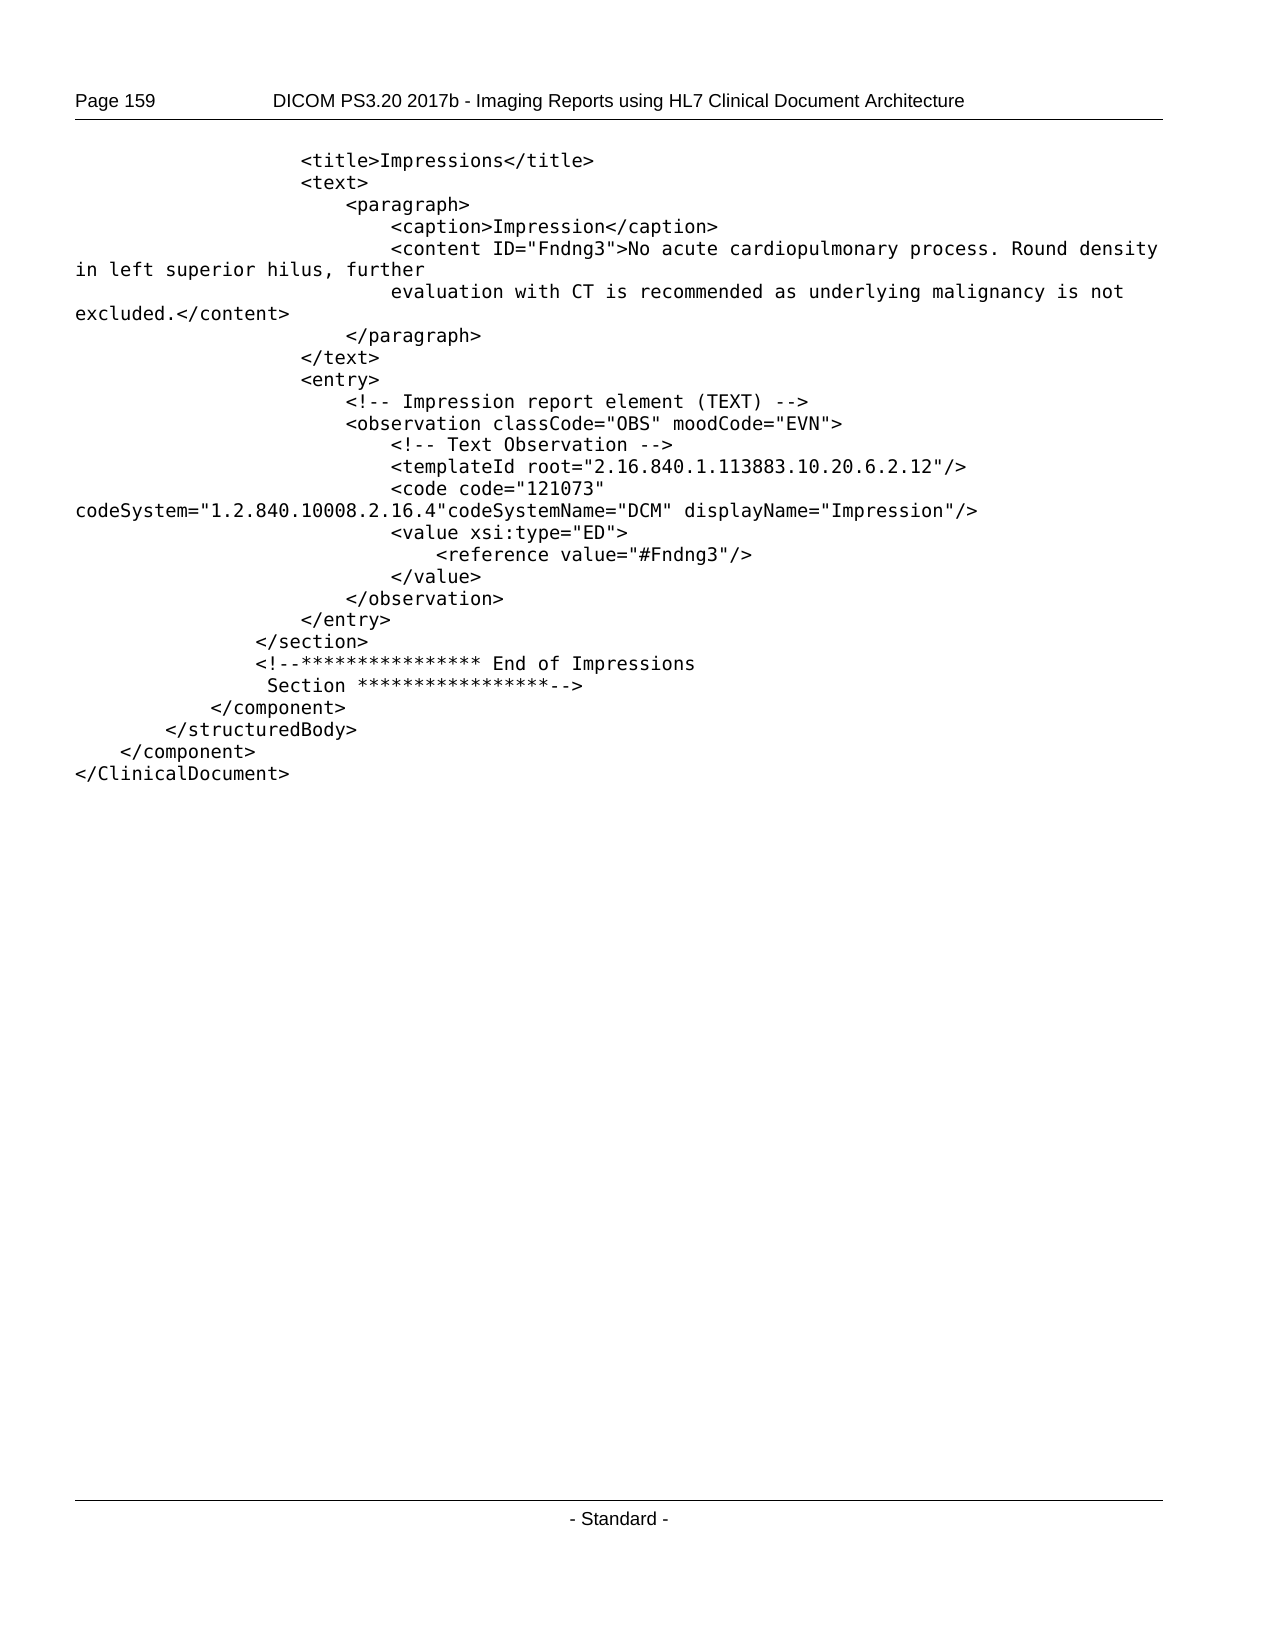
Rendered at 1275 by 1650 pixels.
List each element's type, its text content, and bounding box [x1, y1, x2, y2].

text <title>Impressions</title> <text> <paragraph> <caption>Impression</caption> <content ID="Fndng3">No acute cardiopulmonary process. Round density in left superior hilus, further evaluation with CT is recommended as underlying malignancy is not excluded.</content> </paragraph> </text> <entry> <!-- Impression report element (TEXT) --> <observation classCode="OBS" moodCode="EVN"> <!-- Text Observation --> <templateId root="2.16.840.1.113883.10.20.6.2.12"/> <code code="121073" codeSystem="1.2.840.10008.2.16.4"codeSystemName="DCM" displayName="Impression"/> <value xsi:type="ED"> <reference value="#Fndng3"/> </value> </observation> </entry> </section> <!--**************** End of Impressions Section *****************--> </component> </structuredBody> </component> </ClinicalDocument> [75, 150, 1162, 784]
